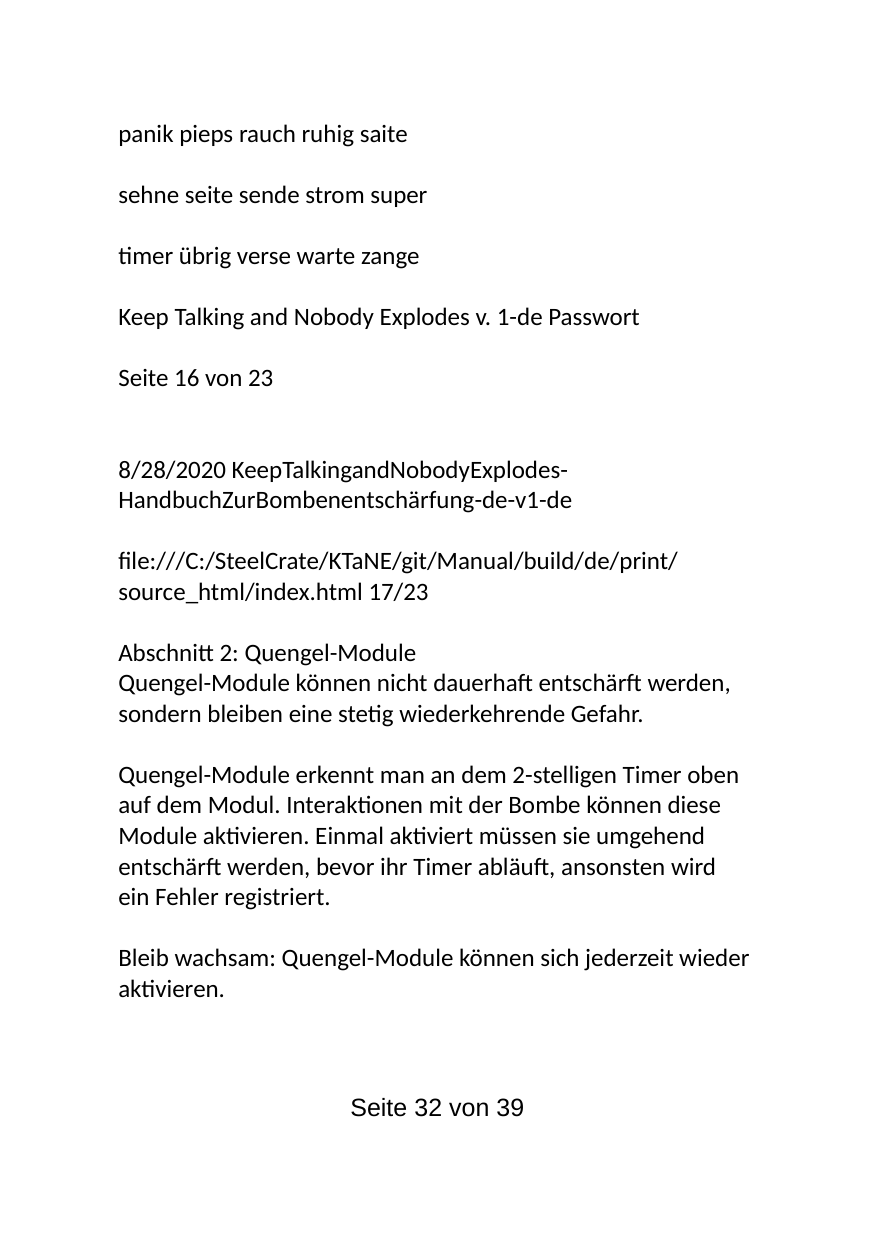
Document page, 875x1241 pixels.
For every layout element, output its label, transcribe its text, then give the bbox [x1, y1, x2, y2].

text Keep Talking and Nobody Explodes v. 1-de Passwort [118, 301, 756, 332]
text file:///C:/SteelCrate/KTaNE/git/Manual/build/de/print/source_html/index.html 17/23 [118, 545, 756, 606]
text Seite 16 von 23 [118, 362, 756, 393]
text Abschnitt 2: Quengel-Module [118, 637, 756, 667]
text Bleib wachsam: Quengel-Module können sich jederzeit wieder [118, 942, 756, 973]
text Quengel-Module können nicht dauerhaft entschärft werden, [118, 667, 756, 698]
text auf dem Modul. Interaktionen mit der Bombe können diese [118, 789, 756, 820]
text entschärft werden, bevor ihr Timer abläuft, ansonsten wird [118, 851, 756, 881]
text Quengel-Module erkennt man an dem 2-stelligen Timer oben [118, 759, 756, 789]
text sehne seite sende strom super [118, 179, 756, 210]
text 8/28/2020 KeepTalkingandNobodyExplodes-HandbuchZurBombenentschärfung-de-v1-de [118, 454, 756, 515]
text aktivieren. [118, 973, 756, 1003]
text Module aktivieren. Einmal aktiviert müssen sie umgehend [118, 820, 756, 851]
text sondern bleiben eine stetig wiederkehrende Gefahr. [118, 698, 756, 728]
text panik pieps rauch ruhig saite [118, 118, 756, 149]
text timer übrig verse warte zange [118, 240, 756, 271]
text ein Fehler registriert. [118, 881, 756, 912]
